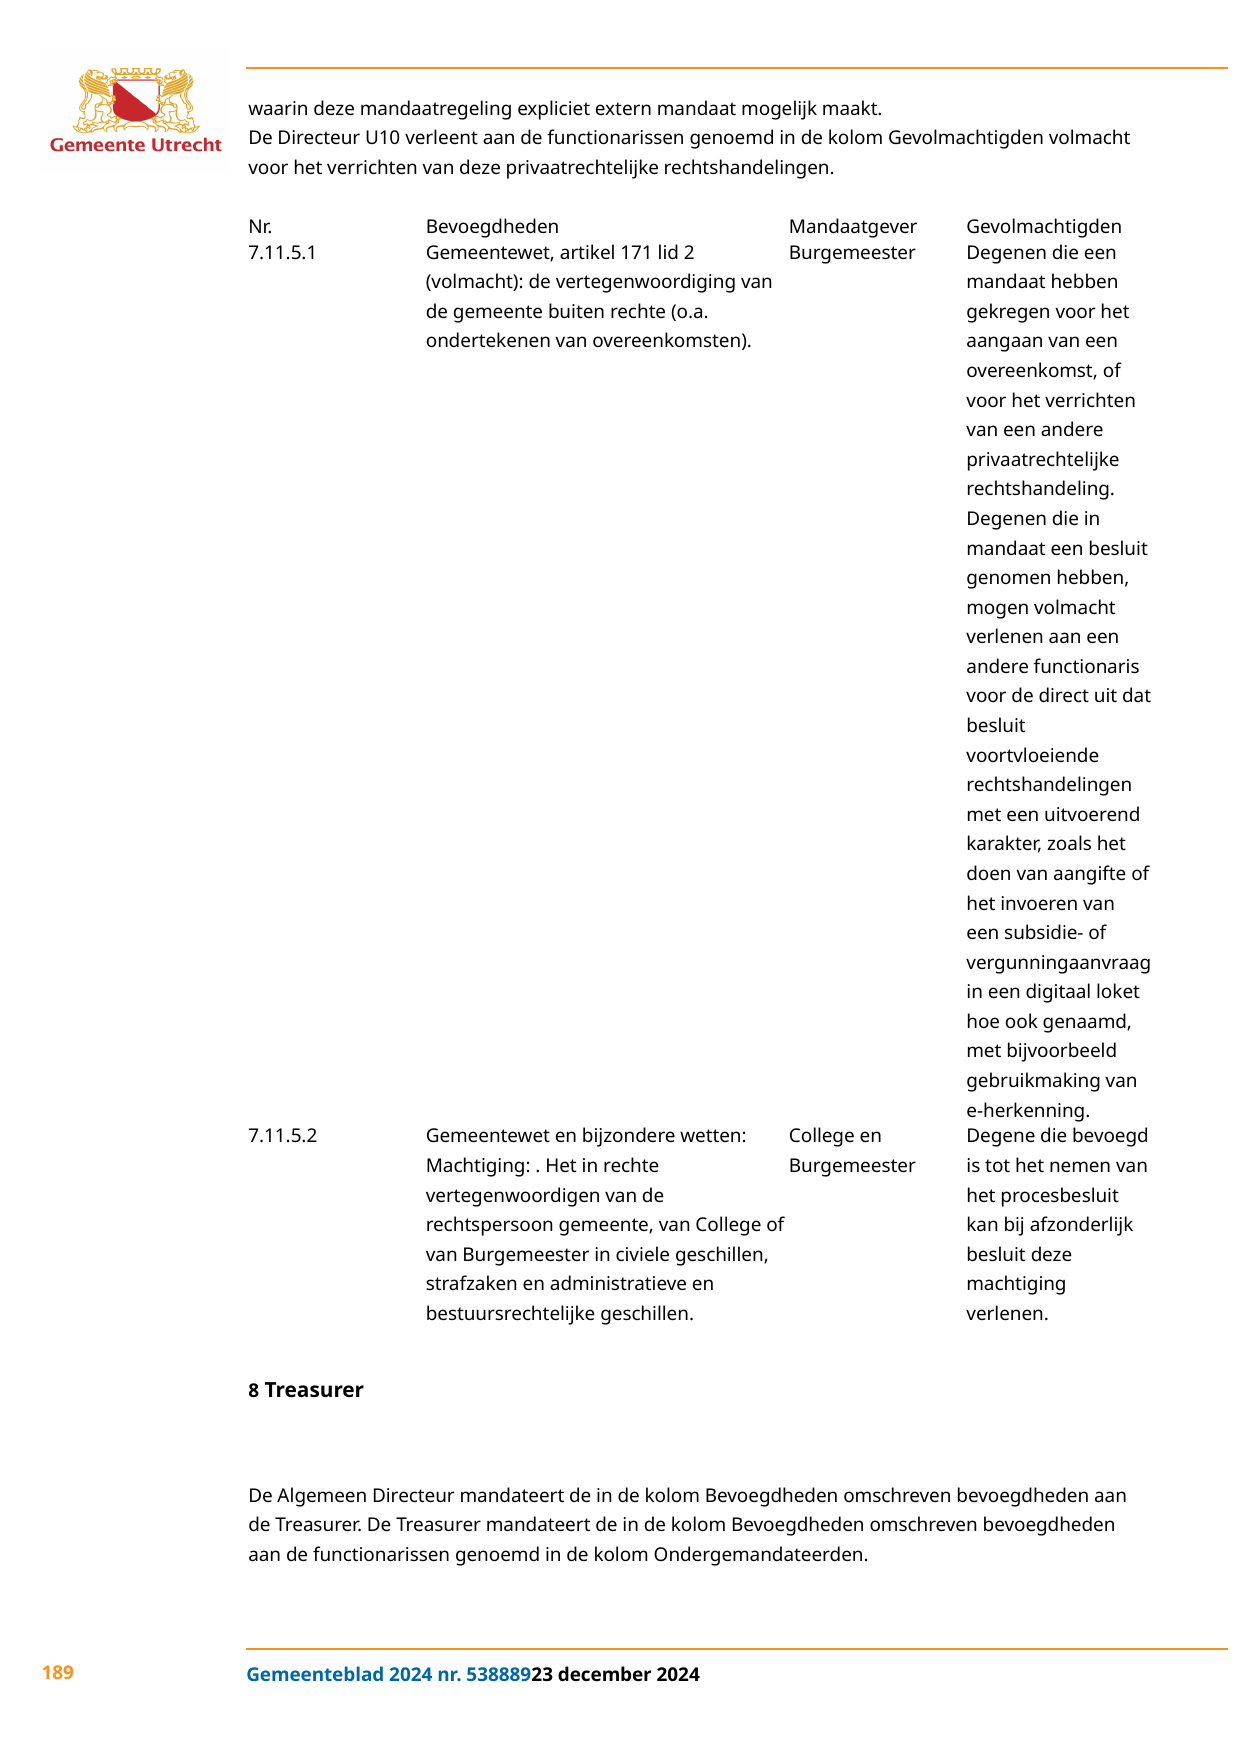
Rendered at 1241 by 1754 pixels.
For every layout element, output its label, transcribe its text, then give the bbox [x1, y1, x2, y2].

table_cell Gemeentewet, artikel 171 lid 2 (volmacht): de vertegenwoordiging van de gemeente buiten rechte (o.a. ondertekenen van overeenkomsten). [426, 239, 789, 1123]
picture [41, 47, 231, 172]
table_cell 7.11.5.1 [248, 239, 426, 1123]
text De Algemeen Directeur mandateert de in de kolom Bevoegdheden omschreven bevoegdheden aan de Treasurer. De Treasurer mandateert de in de kolom Bevoegdheden omschreven bevoegdheden aan de functionarissen genoemd in de kolom Ondergemandateerden. [248, 1482, 1152, 1567]
text De Directeur U10 verleent aan de functionarissen genoemd in de kolom Gevolmachtigden volmacht voor het verrichten van deze privaatrechtelijke rechtshandelingen. [248, 124, 1152, 180]
table_cell 7.11.5.2 [248, 1123, 426, 1326]
text 8 Treasurer [248, 1375, 1152, 1403]
table_cell Burgemeester [789, 239, 966, 1123]
table_cell Degenen die een mandaat hebben gekregen voor het aangaan van een overeenkomst, of voor het verrichten van een andere privaatrechtelijke rechtshandeling. Degenen die in mandaat een besluit genomen hebben, mogen volmacht verlenen aan een andere functionaris voor de direct uit dat besluit voortvloeiende rechtshandelingen met een uitvoerend karakter, zoals het doen van aangifte of het invoeren van een subsidie- of vergunningaanvraag in een digitaal loket hoe ook genaamd, met bijvoorbeeld gebruikmaking van e-herkenning. [966, 239, 1152, 1123]
table_cell Degene die bevoegd is tot het nemen van het procesbesluit kan bij afzonderlijk besluit deze machtiging verlenen. [966, 1123, 1152, 1326]
table_cell Gemeentewet en bijzondere wetten: Machtiging: . Het in rechte vertegenwoordigen van de rechtspersoon gemeente, van College of van Burgemeester in civiele geschillen, strafzaken en administratieve en bestuursrechtelijke geschillen. [426, 1123, 789, 1326]
table_header Nr. [248, 213, 426, 239]
table_header Bevoegdheden [426, 213, 789, 239]
table_header Gevolmachtigden [966, 213, 1152, 239]
table_header Mandaatgever [789, 213, 966, 239]
text waarin deze mandaatregeling expliciet extern mandaat mogelijk maakt. [248, 95, 1152, 121]
table_cell College en Burgemeester [789, 1123, 966, 1326]
